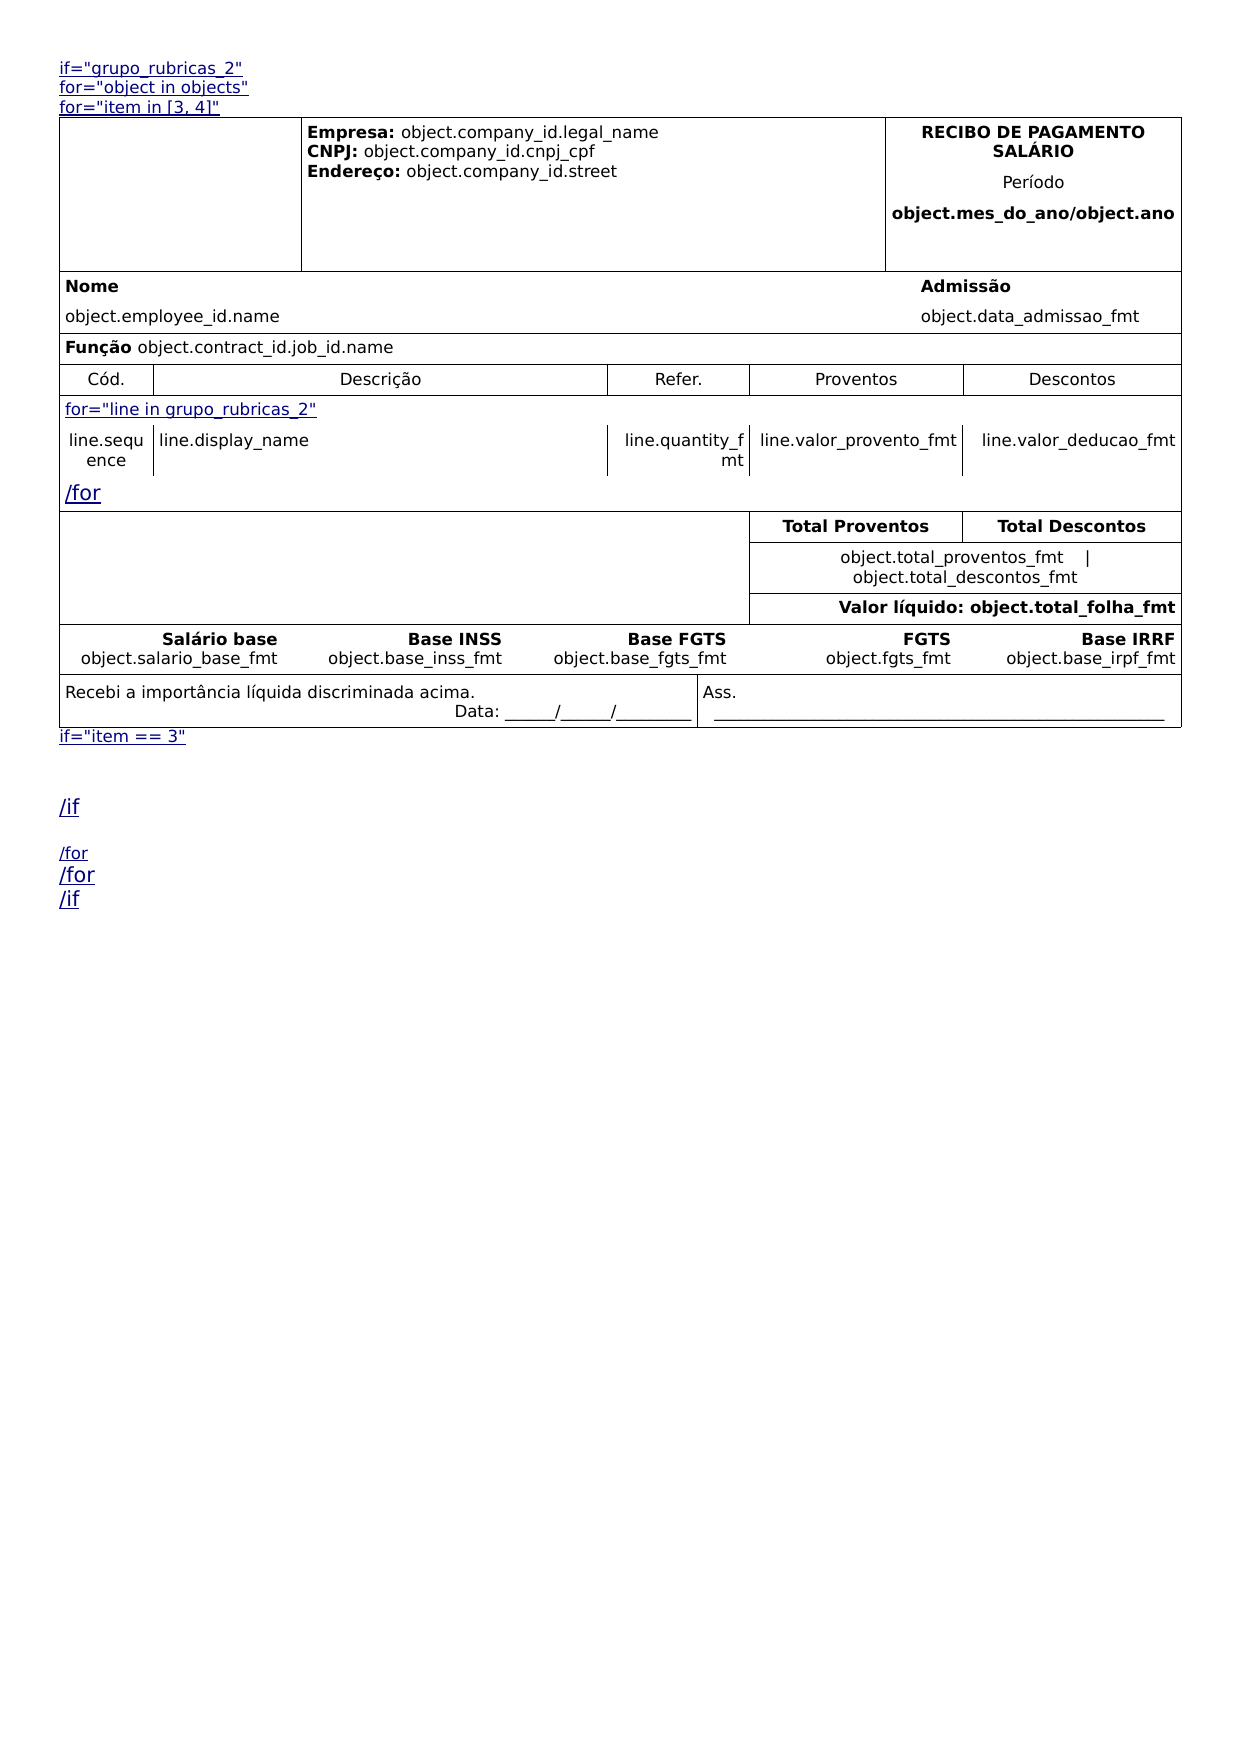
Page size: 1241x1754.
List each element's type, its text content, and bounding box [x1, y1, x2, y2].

table_cell line.valor_provento_fmt [750, 425, 962, 476]
table_cell object.total_proventos_fmt | object.total_descontos_fmt [750, 543, 1181, 593]
table_cell Função object.contract_id.job_id.name [60, 334, 1181, 363]
table_cell object.data_admissao_fmt [915, 302, 1181, 332]
text /if [59, 887, 1181, 911]
table_header [60, 118, 301, 271]
table_cell object.mes_do_ano/object.ano [886, 199, 1181, 271]
text /for [59, 843, 1181, 863]
table_header Refer. [608, 365, 749, 394]
table_cell Valor líquido: object.total_folha_fmt [750, 594, 1181, 623]
table_header Base INSS object.base_inss_fmt [283, 625, 508, 674]
table_header Empresa: object.company_id.legal_name CNPJ: object.company_id.cnpj_cpf Endereço: object.company_id.street [302, 118, 885, 271]
text for="object in objects" [59, 78, 1181, 98]
text if="item == 3" [59, 728, 1181, 746]
table_header Descontos [964, 365, 1181, 394]
table_header Admissão [915, 272, 1181, 302]
text for="item in [3, 4]" [59, 98, 1181, 117]
table_cell line.quantity_fmt [608, 425, 749, 476]
table_cell object.employee_id.name [60, 302, 915, 332]
table_cell line.valor_deducao_fmt [963, 425, 1181, 476]
text /if [59, 795, 1181, 819]
table_header Proventos [750, 365, 963, 394]
table_header Descrição [154, 365, 607, 394]
table_header Ass. ______________________________________________________ [698, 675, 1181, 727]
table_header Cód. [60, 365, 153, 394]
table_header Salário base object.salario_base_fmt [60, 625, 283, 674]
table_cell /for [60, 476, 1181, 511]
table_cell line.display_name [154, 425, 607, 476]
table_cell Período [886, 168, 1181, 198]
table_header for="line in grupo_rubricas_2" [60, 396, 1181, 425]
text /for [59, 863, 1181, 887]
table_cell line.sequence [60, 425, 153, 476]
table_header Base IRRF object.base_irpf_fmt [957, 625, 1181, 674]
table_cell [60, 512, 749, 623]
table_header FGTS object.fgts_fmt [732, 625, 957, 674]
table_header Nome [60, 272, 915, 302]
table_header Base FGTS object.base_fgts_fmt [508, 625, 732, 674]
table_header Recebi a importância líquida discriminada acima. Data: ______/______/_________ [60, 675, 697, 727]
table_cell Total Descontos [963, 512, 1181, 542]
table_header RECIBO DE PAGAMENTO SALÁRIO [886, 118, 1181, 167]
text if="grupo_rubricas_2" [59, 59, 1181, 78]
table_cell Total Proventos [750, 512, 962, 542]
